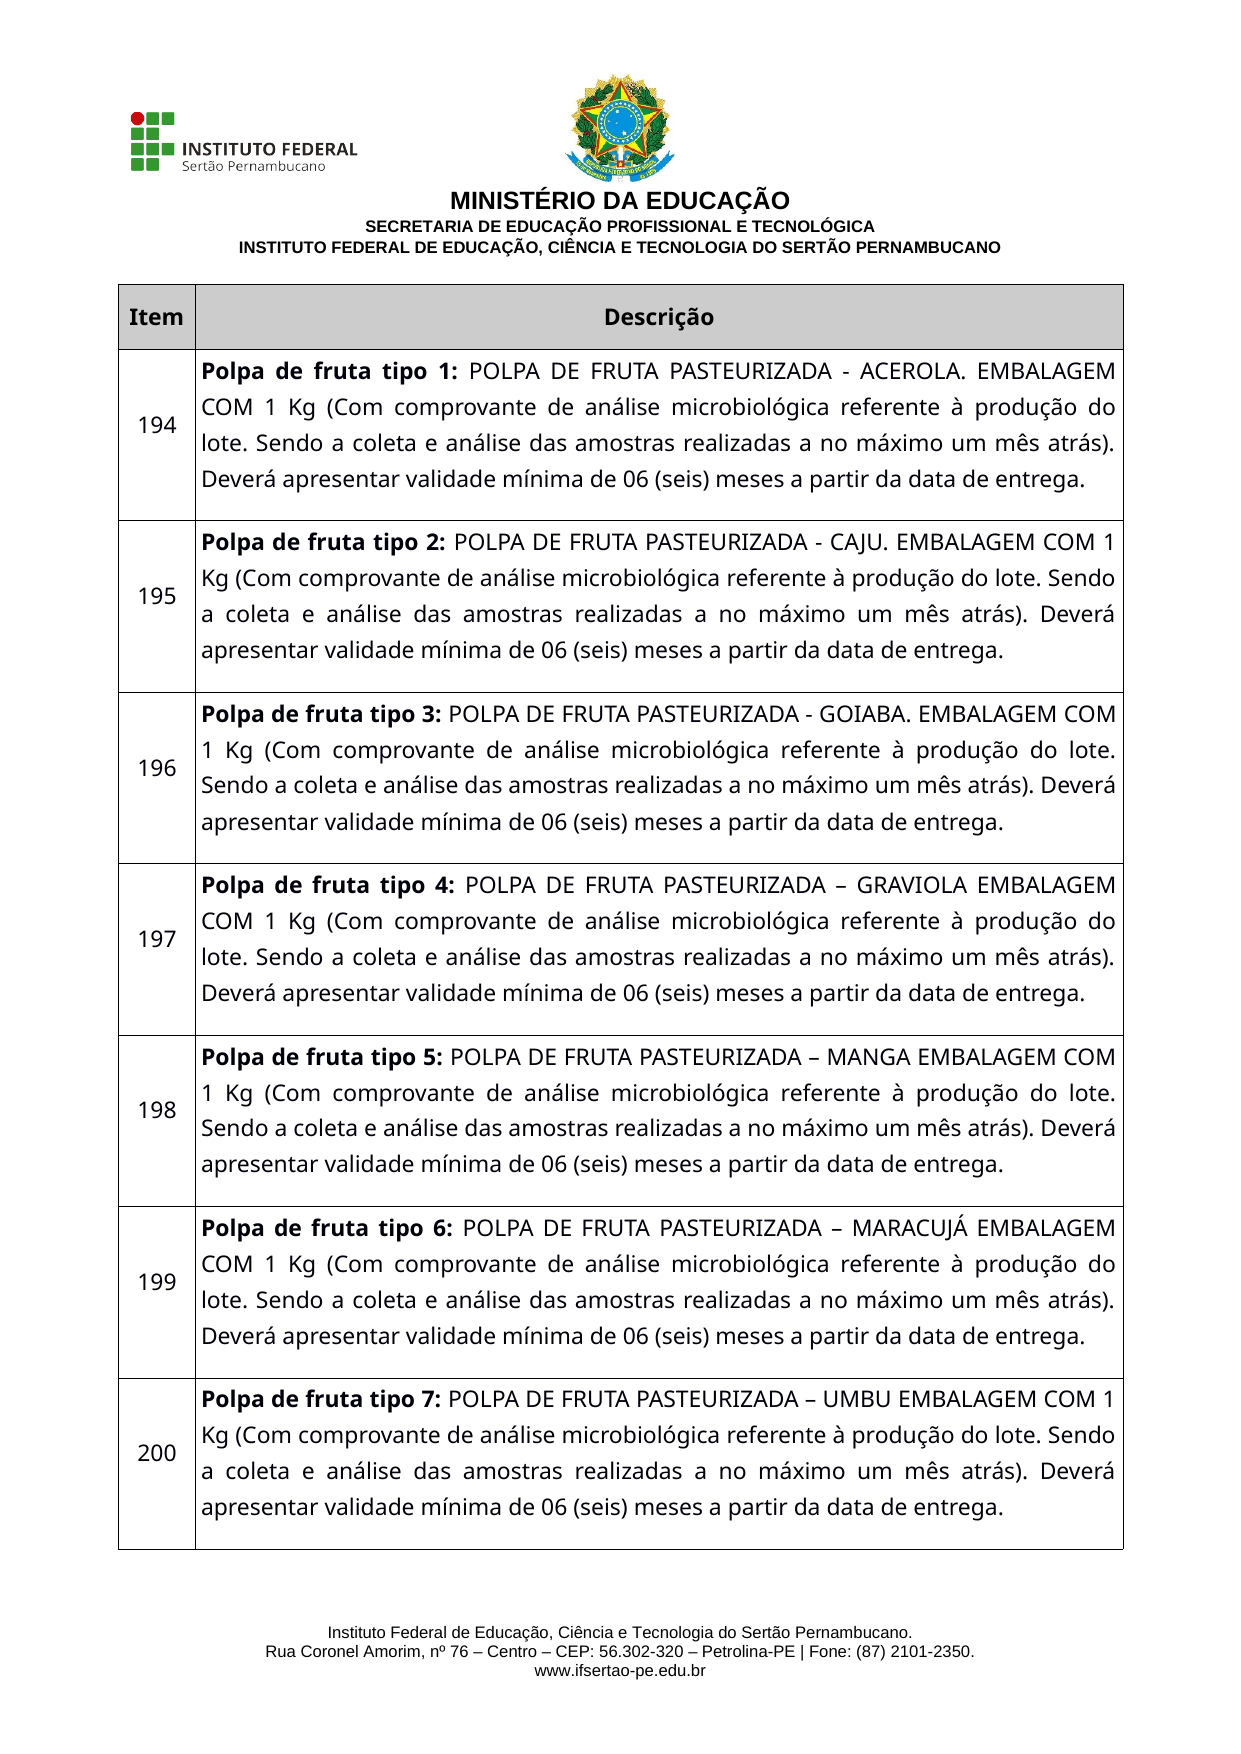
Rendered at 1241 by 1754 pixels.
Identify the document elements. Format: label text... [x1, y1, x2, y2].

table_header Item [119, 285, 195, 349]
table_cell Polpa de fruta tipo 7: POLPA DE FRUTA PASTEURIZADA – UMBU EMBALAGEM COM 1 Kg (Com comprovante de análise microbiológica referente à produção do lote. Sendo a coleta e análise das amostras realizadas a no máximo um mês atrás). Deverá apresentar validade mínima de 06 (seis) meses a partir da data de entrega. [196, 1379, 1123, 1549]
table_cell Polpa de fruta tipo 6: POLPA DE FRUTA PASTEURIZADA – MARACUJÁ EMBALAGEM COM 1 Kg (Com comprovante de análise microbiológica referente à produção do lote. Sendo a coleta e análise das amostras realizadas a no máximo um mês atrás). Deverá apresentar validade mínima de 06 (seis) meses a partir da data de entrega. [196, 1207, 1123, 1378]
table_cell 199 [119, 1207, 195, 1378]
table_cell Polpa de fruta tipo 5: POLPA DE FRUTA PASTEURIZADA – MANGA EMBALAGEM COM 1 Kg (Com comprovante de análise microbiológica referente à produção do lote. Sendo a coleta e análise das amostras realizadas a no máximo um mês atrás). Deverá apresentar validade mínima de 06 (seis) meses a partir da data de entrega. [196, 1036, 1123, 1206]
table_cell 197 [119, 864, 195, 1035]
picture [130, 112, 358, 171]
table_cell Polpa de fruta tipo 2: POLPA DE FRUTA PASTEURIZADA - CAJU. EMBALAGEM COM 1 Kg (Com comprovante de análise microbiológica referente à produção do lote. Sendo a coleta e análise das amostras realizadas a no máximo um mês atrás). Deverá apresentar validade mínima de 06 (seis) meses a partir da data de entrega. [196, 521, 1123, 692]
table_cell 198 [119, 1036, 195, 1206]
table_cell Polpa de fruta tipo 1: POLPA DE FRUTA PASTEURIZADA - ACEROLA. EMBALAGEM COM 1 Kg (Com comprovante de análise microbiológica referente à produção do lote. Sendo a coleta e análise das amostras realizadas a no máximo um mês atrás). Deverá apresentar validade mínima de 06 (seis) meses a partir da data de entrega. [196, 350, 1123, 520]
table_cell 200 [119, 1379, 195, 1549]
table_header Descrição [196, 285, 1123, 349]
picture [565, 74, 675, 182]
table_cell 196 [119, 693, 195, 863]
table_cell Polpa de fruta tipo 4: POLPA DE FRUTA PASTEURIZADA – GRAVIOLA EMBALAGEM COM 1 Kg (Com comprovante de análise microbiológica referente à produção do lote. Sendo a coleta e análise das amostras realizadas a no máximo um mês atrás). Deverá apresentar validade mínima de 06 (seis) meses a partir da data de entrega. [196, 864, 1123, 1035]
table_cell 194 [119, 350, 195, 520]
table_cell Polpa de fruta tipo 3: POLPA DE FRUTA PASTEURIZADA - GOIABA. EMBALAGEM COM 1 Kg (Com comprovante de análise microbiológica referente à produção do lote. Sendo a coleta e análise das amostras realizadas a no máximo um mês atrás). Deverá apresentar validade mínima de 06 (seis) meses a partir da data de entrega. [196, 693, 1123, 863]
table_cell 195 [119, 521, 195, 692]
